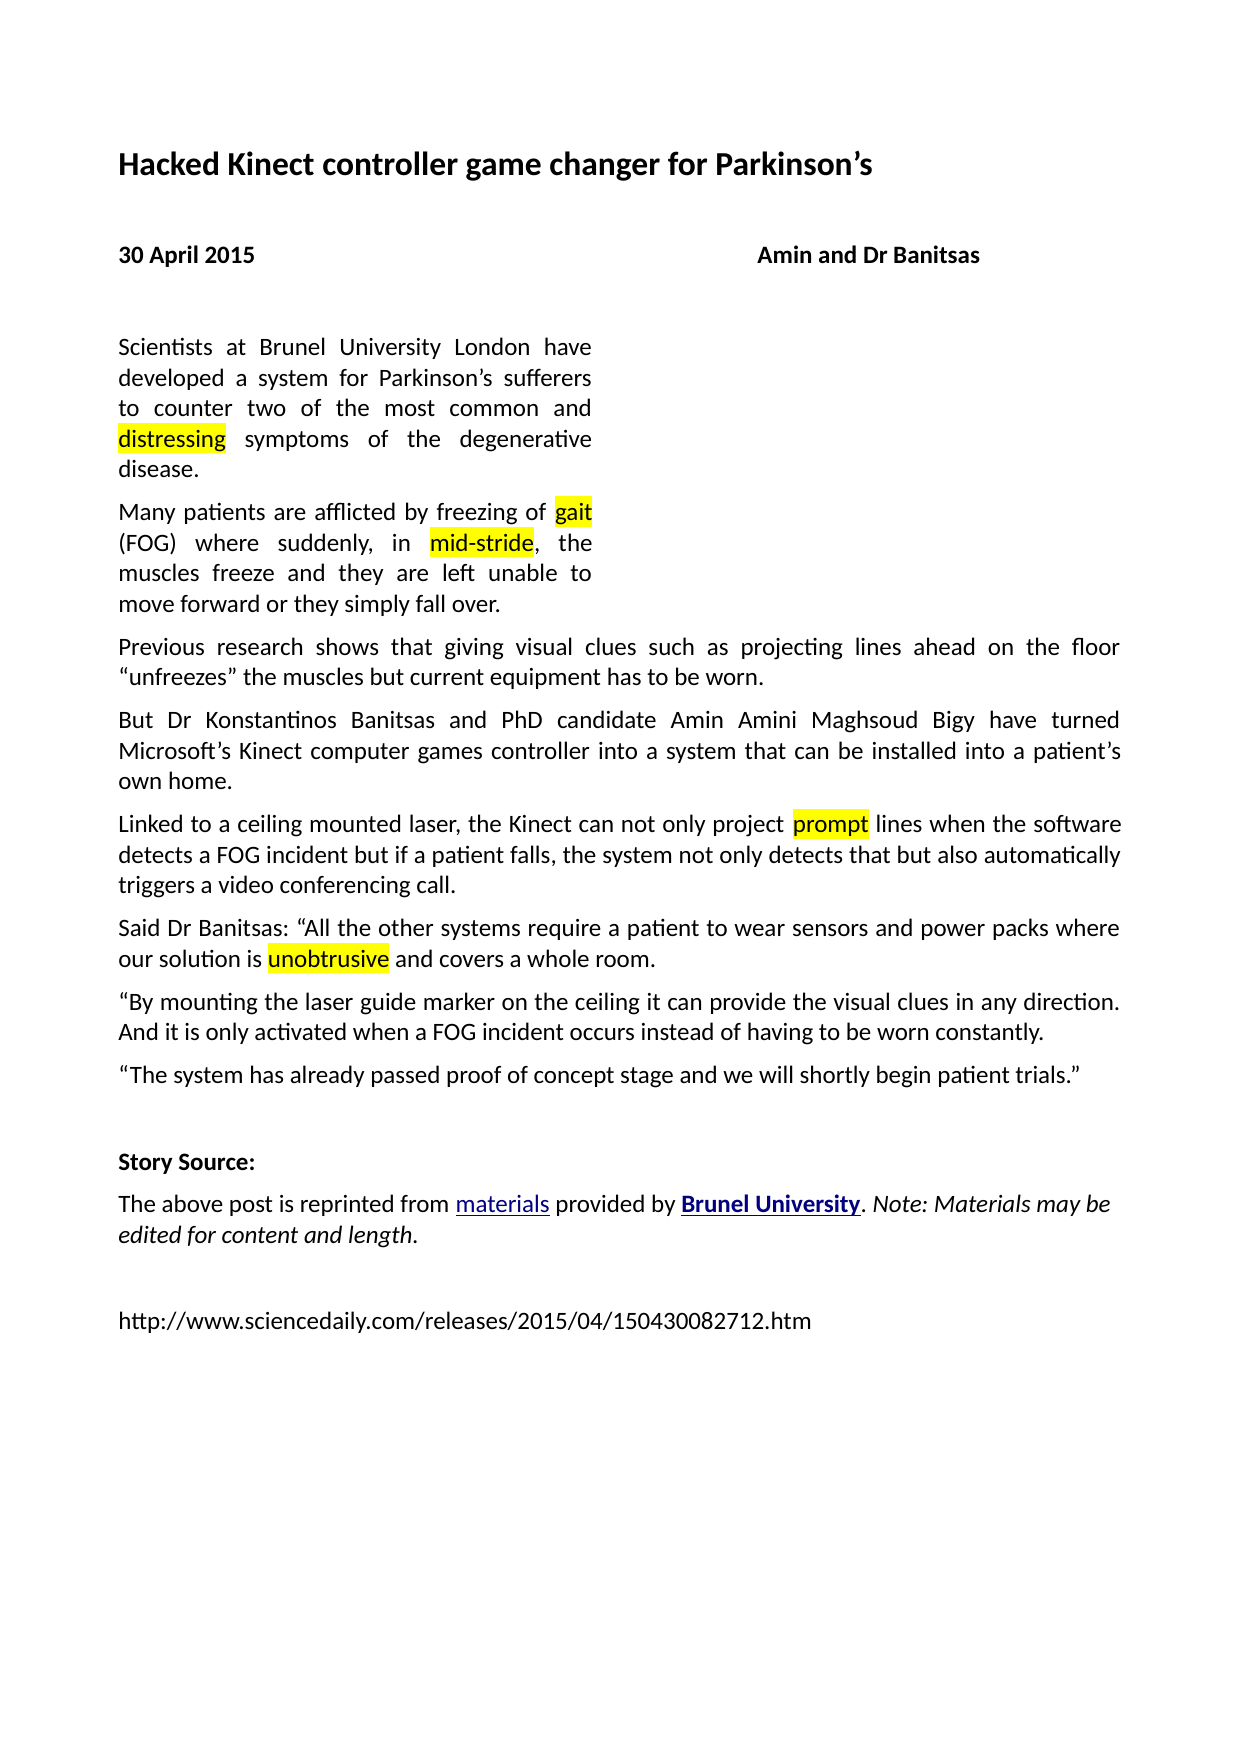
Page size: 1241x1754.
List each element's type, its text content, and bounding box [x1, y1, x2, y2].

text Previous research shows that giving visual clues such as projecting lines ahead on the floor “unfreezes” the muscles but current equipment has to be worn. [118, 631, 1122, 692]
subtitle Hacked Kinect controller game changer for Parkinson’s [118, 143, 1122, 184]
text Said Dr Banitsas: “All the other systems require a patient to wear sensors and power packs where our solution is unobtrusive and covers a whole room. [118, 912, 1122, 973]
text The above post is reprinted from materials provided by Brunel University. Note: Materials may be edited for content and length. [118, 1189, 1122, 1250]
text http://www.sciencedaily.com/releases/2015/04/150430082712.htm [118, 1305, 1122, 1336]
text But Dr Konstantinos Banitsas and PhD candidate Amin Amini Maghsoud Bigy have turned Microsoft’s Kinect computer games controller into a system that can be installed into a patient’s own home. [118, 704, 1122, 796]
text Scientists at Brunel University London have developed a system for Parkinson’s sufferers to counter two of the most common and distressing symptoms of the degenerative disease. [118, 331, 1122, 484]
text Linked to a ceiling mounted laser, the Kinect can not only project prompt lines when the software detects a FOG incident but if a patient falls, the system not only detects that but also automatically triggers a video conferencing call. [118, 808, 1122, 900]
text “The system has already passed proof of concept stage and we will shortly begin patient trials.” [118, 1059, 1122, 1090]
text Many patients are afflicted by freezing of gait (FOG) where suddenly, in mid-stride, the muscles freeze and they are left unable to move forward or they simply fall over. [118, 496, 1122, 618]
text 30 April 2015 Amin and Dr Banitsas [118, 239, 1122, 301]
text Story Source: [118, 1146, 1122, 1176]
text “By mounting the laser guide marker on the ceiling it can provide the visual clues in any direction. And it is only activated when a FOG incident occurs instead of having to be worn constantly. [118, 986, 1122, 1047]
